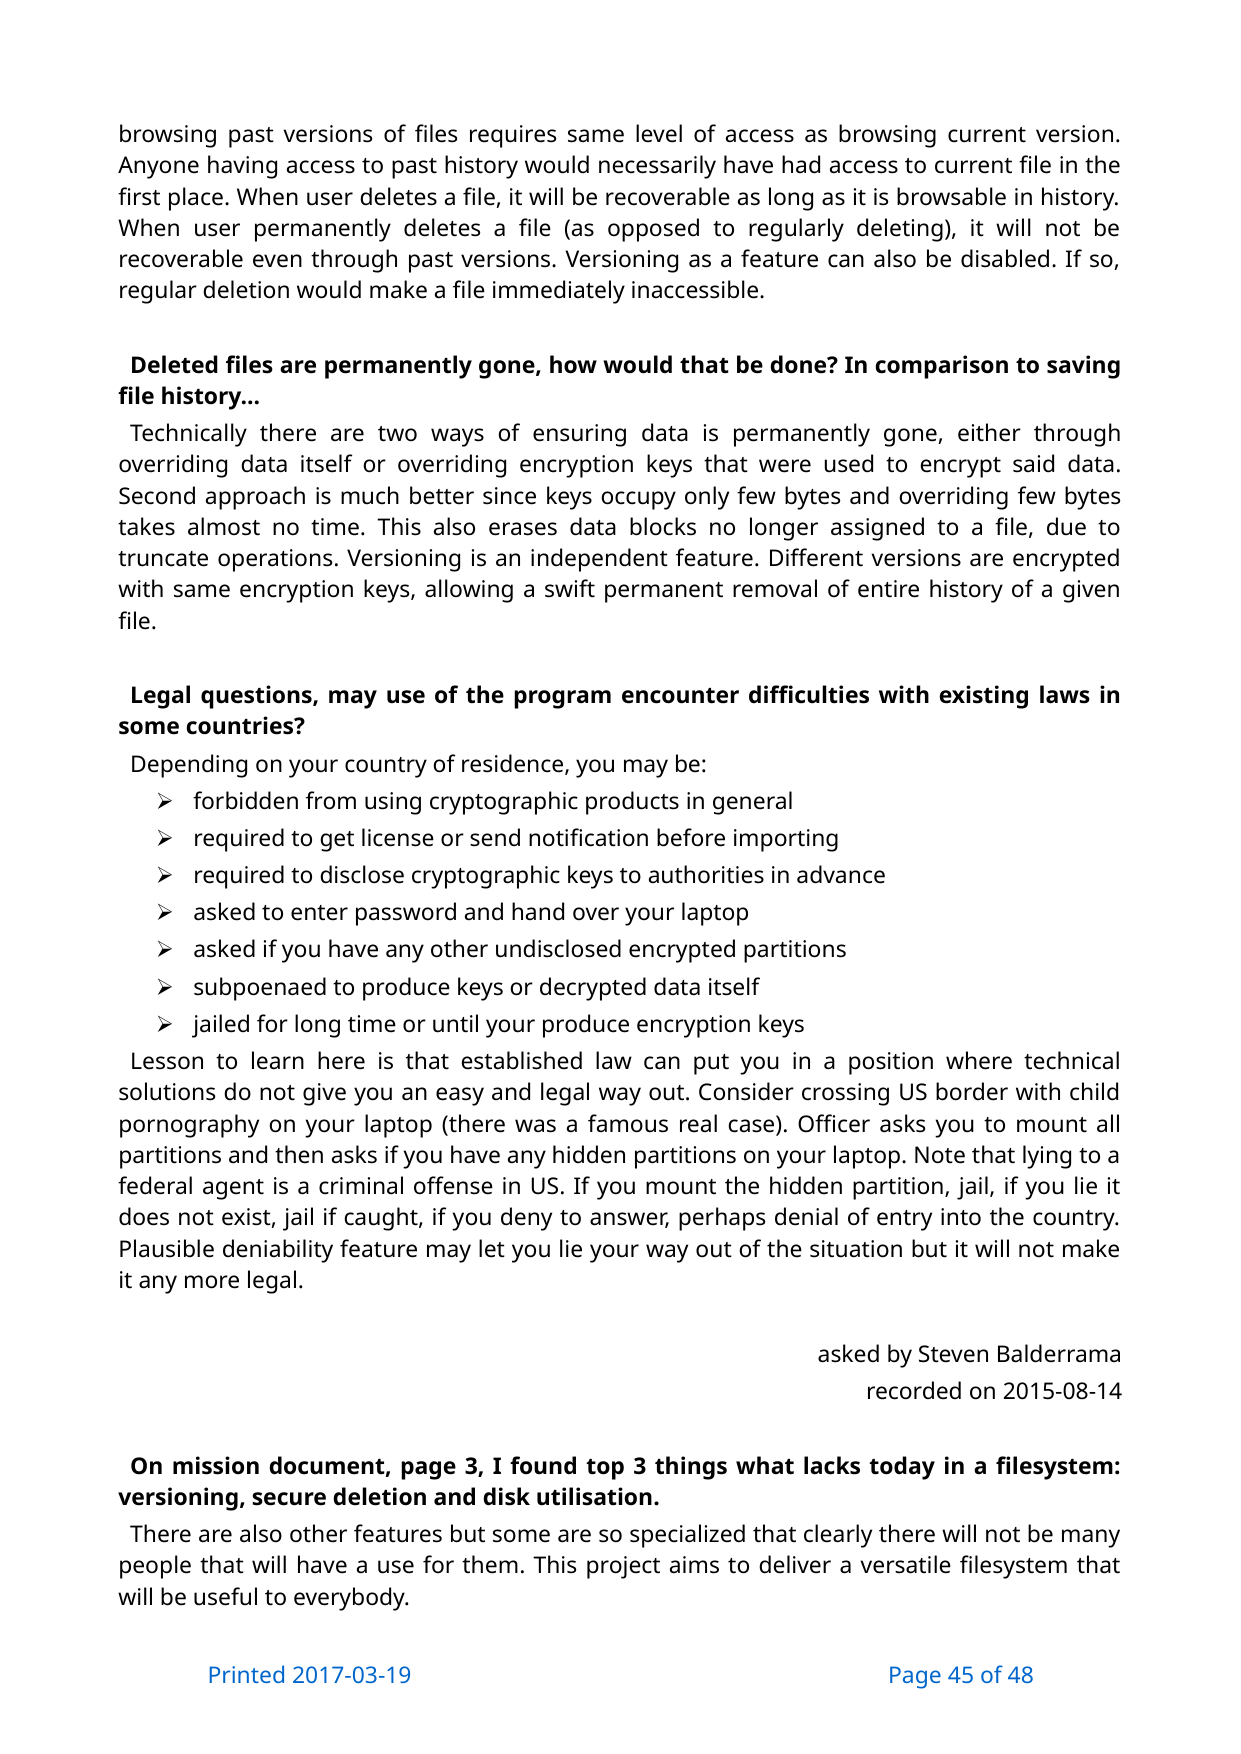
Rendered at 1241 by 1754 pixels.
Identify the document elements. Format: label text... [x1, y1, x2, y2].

text On mission document, page 3, I found top 3 things what lacks today in a filesystem: versioning, secure deletion and disk utilisation. [118, 1450, 1122, 1512]
text Deleted files are permanently gone, how would that be done? In comparison to saving file history... [118, 349, 1122, 411]
list required to disclose cryptographic keys to authorities in advance [156, 859, 1122, 890]
list asked to enter password and hand over your laptop [156, 896, 1122, 927]
text browsing past versions of files requires same level of access as browsing current version. Anyone having access to past history would necessarily have had access to current file in the first place. When user deletes a file, it will be recoverable as long as it is browsable in history. When user permanently deletes a file (as opposed to regularly deleting), it will not be recoverable even through past versions. Versioning as a feature can also be disabled. If so, regular deletion would make a file immediately inaccessible. [118, 118, 1122, 306]
list subpoenaed to produce keys or decrypted data itself [156, 971, 1122, 1002]
list forbidden from using cryptographic products in general [156, 785, 1122, 816]
text Technically there are two ways of ensuring data is permanently gone, either through overriding data itself or overriding encryption keys that were used to encrypt said data. Second approach is much better since keys occupy only few bytes and overriding few bytes takes almost no time. This also erases data blocks no longer assigned to a file, due to truncate operations. Versioning is an independent feature. Different versions are encrypted with same encryption keys, allowing a swift permanent removal of entire history of a given file. [118, 417, 1122, 636]
list required to get license or send notification before importing [156, 822, 1122, 853]
text Depending on your country of residence, you may be: [118, 747, 1122, 779]
text There are also other features but some are so specialized that clearly there will not be many people that will have a use for them. This project aims to deliver a versatile filesystem that will be useful to everybody. [118, 1518, 1122, 1612]
list jailed for long time or until your produce encryption keys [156, 1008, 1122, 1039]
text Lesson to learn here is that established law can put you in a position where technical solutions do not give you an easy and legal way out. Consider crossing US border with child pornography on your laptop (there was a famous real case). Officer asks you to mount all partitions and then asks if you have any hidden partitions on your laptop. Note that lying to a federal agent is a criminal offense in US. If you mount the hidden partition, jail, if you lie it does not exist, jail if caught, if you deny to answer, perhaps denial of entry into the country. Plausible deniability feature may let you lie your way out of the situation but it will not make it any more legal. [118, 1045, 1122, 1295]
text recorded on 2015-08-14 [118, 1375, 1122, 1407]
text Legal questions, may use of the program encounter difficulties with existing laws in some countries? [118, 679, 1122, 742]
list asked if you have any other undisclosed encrypted partitions [156, 933, 1122, 965]
text asked by Steven Balderrama [118, 1338, 1122, 1369]
